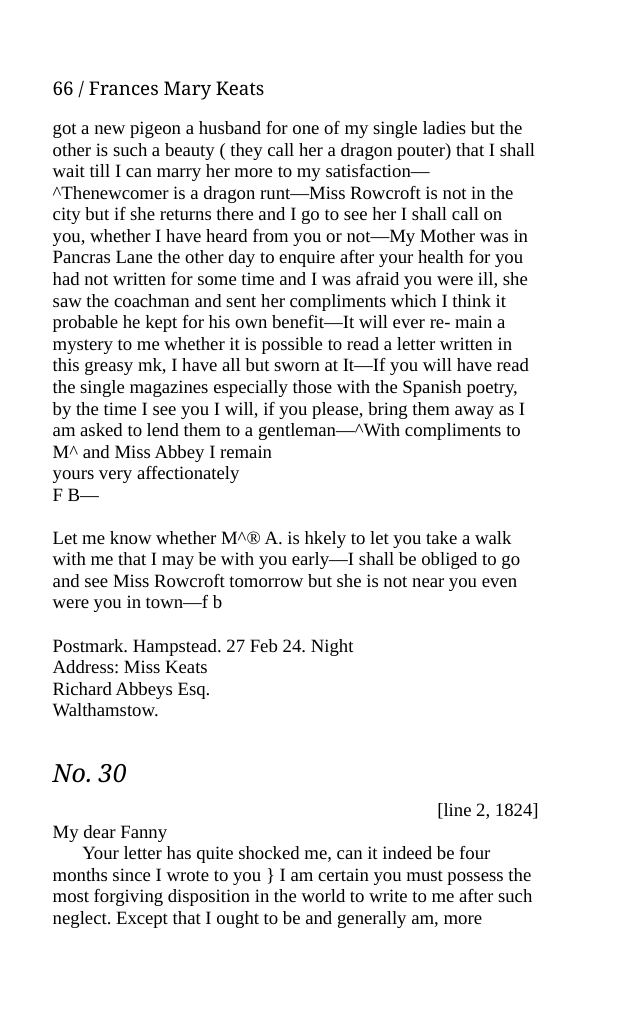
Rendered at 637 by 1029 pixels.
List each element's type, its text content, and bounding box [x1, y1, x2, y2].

text Postmark. Hampstead. 27 Feb 24. Night [52, 634, 538, 656]
text Address: Miss Keats [52, 656, 538, 678]
subtitle No. 30 [52, 756, 538, 790]
text F B— [52, 484, 538, 505]
text Walthamstow. [52, 699, 538, 721]
text Let me know whether M^® A. is hkely to let you take a walk with me that I may be with you early—I shall be obliged to go and see Miss Rowcroft tomorrow but she is not near you even were you in town—f b [52, 527, 538, 613]
text Your letter has quite shocked me, can it indeed be four months since I wrote to you } I am certain you must possess the most forgiving disposition in the world to write to me after such neglect. Except that I ought to be and generally am, more [52, 842, 538, 928]
text got a new pigeon a husband for one of my single ladies but the other is such a beauty ( they call her a dragon pouter) that I shall wait till I can marry her more to my satisfaction—^Thenewcomer is a dragon runt—Miss Rowcroft is not in the city but if she returns there and I go to see her I shall call on you, whether I have heard from you or not—My Mother was in Pancras Lane the other day to enquire after your health for you had not written for some time and I was afraid you were ill, she saw the coachman and sent her compliments which I think it probable he kept for his own benefit—It will ever re- main a mystery to me whether it is possible to read a letter written in this greasy mk, I have all but sworn at It—If you will have read the single magazines especially those with the Spanish poetry, by the time I see you I will, if you please, bring them away as I am asked to lend them to a gentleman—^With compliments to M^ and Miss Abbey I remain [52, 117, 538, 462]
text Richard Abbeys Esq. [52, 678, 538, 699]
text [line 2, 1824] [52, 799, 538, 821]
text yours very affectionately [52, 462, 538, 484]
text My dear Fanny [52, 821, 538, 842]
